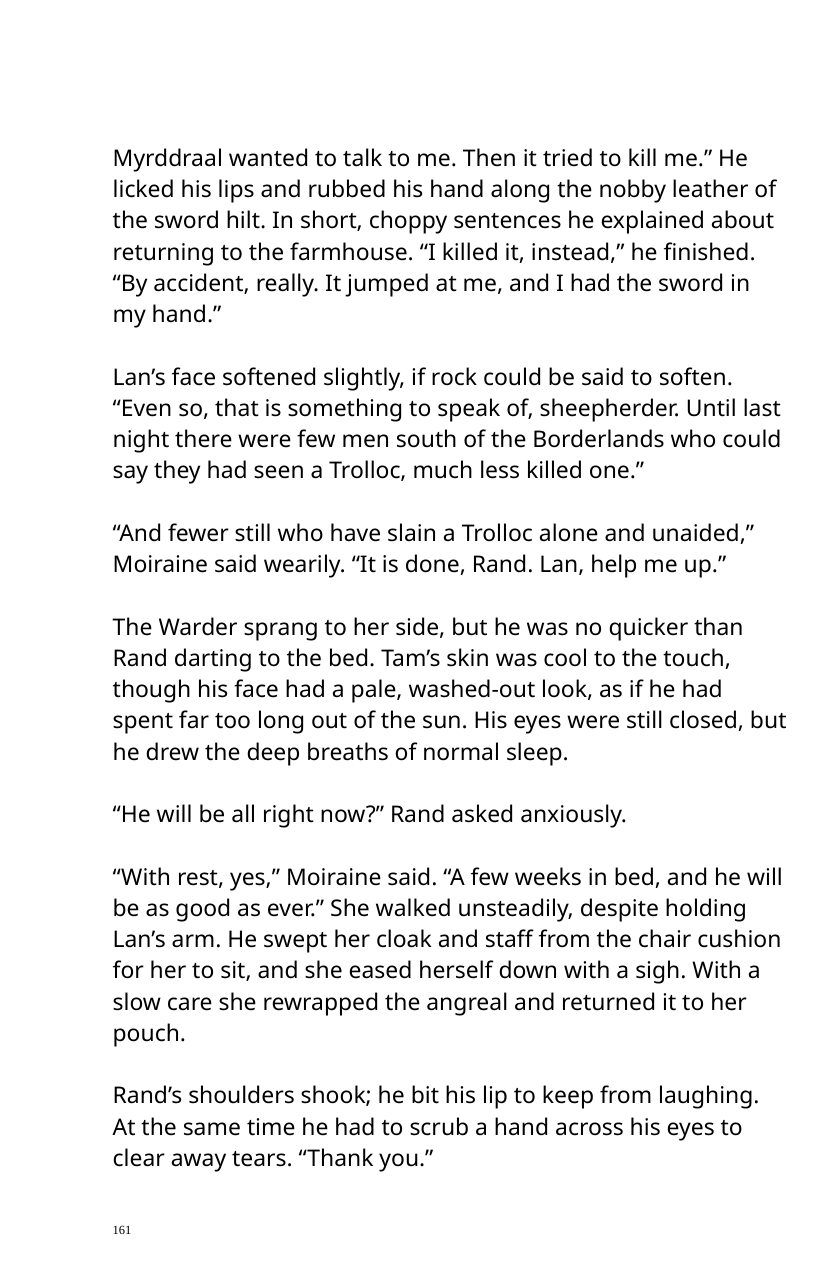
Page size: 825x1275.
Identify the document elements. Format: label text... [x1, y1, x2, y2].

text “And fewer still who have slain a Trolloc alone and unaided,” Moiraine said wearily. “It is done, Rand. Lan, help me up.” [112, 517, 787, 579]
text “He will be all right now?” Rand asked anxiously. [112, 798, 787, 829]
text The Warder sprang to her side, but he was no quicker than Rand darting to the bed. Tam’s skin was cool to the touch, though his face had a pale, washed-out look, as if he had spent far too long out of the sun. His eyes were still closed, but he drew the deep breaths of normal sleep. [112, 611, 787, 767]
text Myrddraal wanted to talk to me. Then it tried to kill me.” He licked his lips and rubbed his hand along the nobby leather of the sword hilt. In short, choppy sentences he explained about returning to the farmhouse. “I killed it, instead,” he finished. “By accident, really. It jumped at me, and I had the sword in my hand.” [112, 142, 787, 329]
text Lan’s face softened slightly, if rock could be said to soften. “Even so, that is something to speak of, sheepherder. Until last night there were few men south of the Borderlands who could say they had seen a Trolloc, much less killed one.” [112, 361, 787, 486]
text Rand’s shoulders shook; he bit his lip to keep from laughing. At the same time he had to scrub a hand across his eyes to clear away tears. “Thank you.” [112, 1079, 787, 1173]
text “With rest, yes,” Moiraine said. “A few weeks in bed, and he will be as good as ever.” She walked unsteadily, despite holding Lan’s arm. He swept her cloak and staff from the chair cushion for her to sit, and she eased herself down with a sigh. With a slow care she rewrapped the angreal and returned it to her pouch. [112, 861, 787, 1048]
